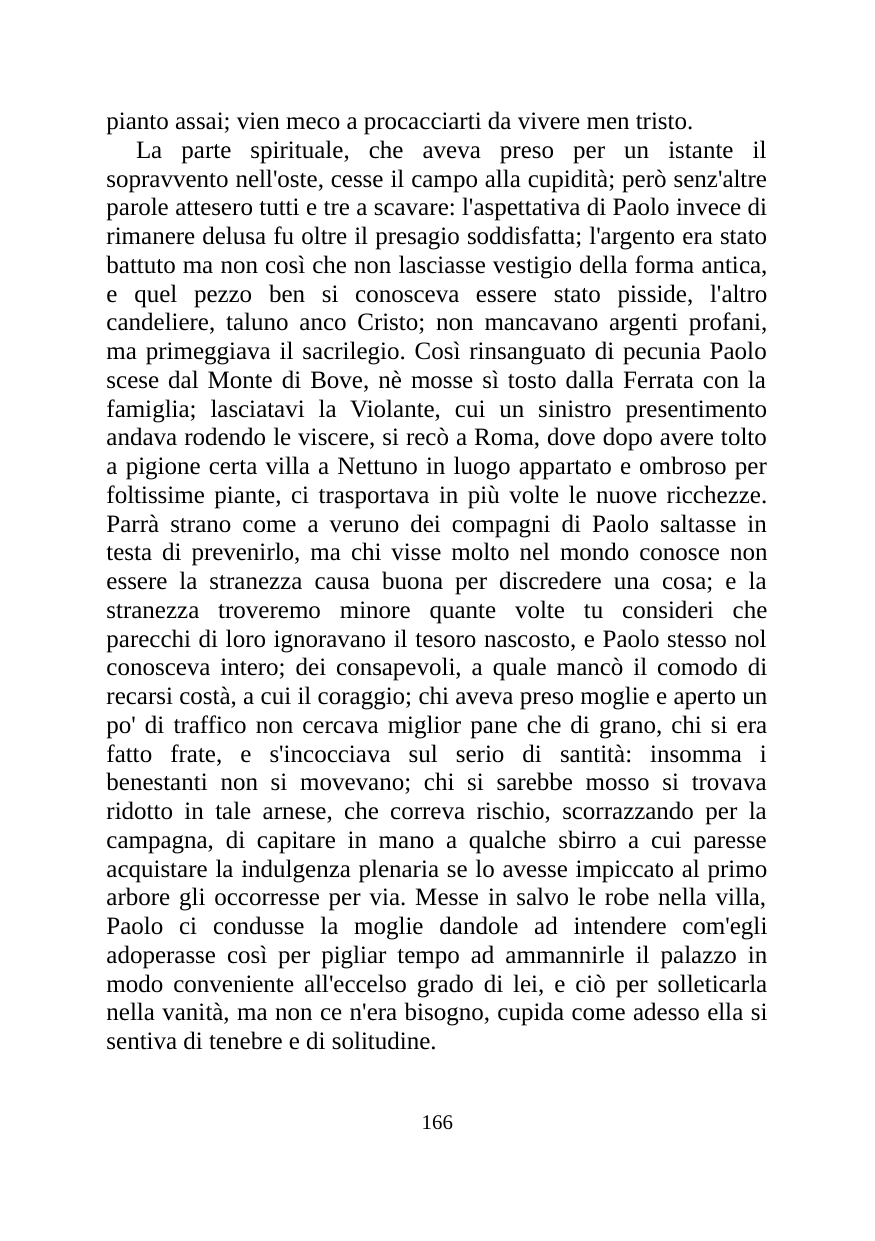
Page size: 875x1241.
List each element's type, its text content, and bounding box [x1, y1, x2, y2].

text pianto assai; vien meco a procacciarti da vivere men tristo. [106, 106, 768, 135]
text La parte spirituale, che aveva preso per un istante il sopravvento nell'oste, cesse il campo alla cupidità; però senz'altre parole attesero tutti e tre a scavare: l'aspettativa di Paolo invece di rimanere delusa fu oltre il presagio soddisfatta; l'argento era stato battuto ma non così che non lasciasse vestigio della forma antica, e quel pezzo ben si conosceva essere stato pisside, l'altro candeliere, taluno anco Cristo; non mancavano argenti profani, ma primeggiava il sacrilegio. Così rinsanguato di pecunia Paolo scese dal Monte di Bove, nè mosse sì tosto dalla Ferrata con la famiglia; lasciatavi la Violante, cui un sinistro presentimento andava rodendo le viscere, si recò a Roma, dove dopo avere tolto a pigione certa villa a Nettuno in luogo appartato e ombroso per foltissime piante, ci trasportava in più volte le nuove ricchezze. Parrà strano come a veruno dei compagni di Paolo saltasse in testa di prevenirlo, ma chi visse molto nel mondo conosce non essere la stranezza causa buona per discredere una cosa; e la stranezza troveremo minore quante volte tu consideri che parecchi di loro ignoravano il tesoro nascosto, e Paolo stesso nol conosceva intero; dei consapevoli, a quale mancò il comodo di recarsi costà, a cui il coraggio; chi aveva preso moglie e aperto un po' di traffico non cercava miglior pane che di grano, chi si era fatto frate, e s'incocciava sul serio di santità: insomma i benestanti non si movevano; chi si sarebbe mosso si trovava ridotto in tale arnese, che correva rischio, scorrazzando per la campagna, di capitare in mano a qualche sbirro a cui paresse acquistare la indulgenza plenaria se lo avesse impiccato al primo arbore gli occorresse per via. Messe in salvo le robe nella villa, Paolo ci condusse la moglie dandole ad intendere com'egli adoperasse così per pigliar tempo ad ammannirle il palazzo in modo conveniente all'eccelso grado di lei, e ciò per solleticarla nella vanità, ma non ce n'era bisogno, cupida come adesso ella si sentiva di tenebre e di solitudine. [106, 135, 768, 1055]
